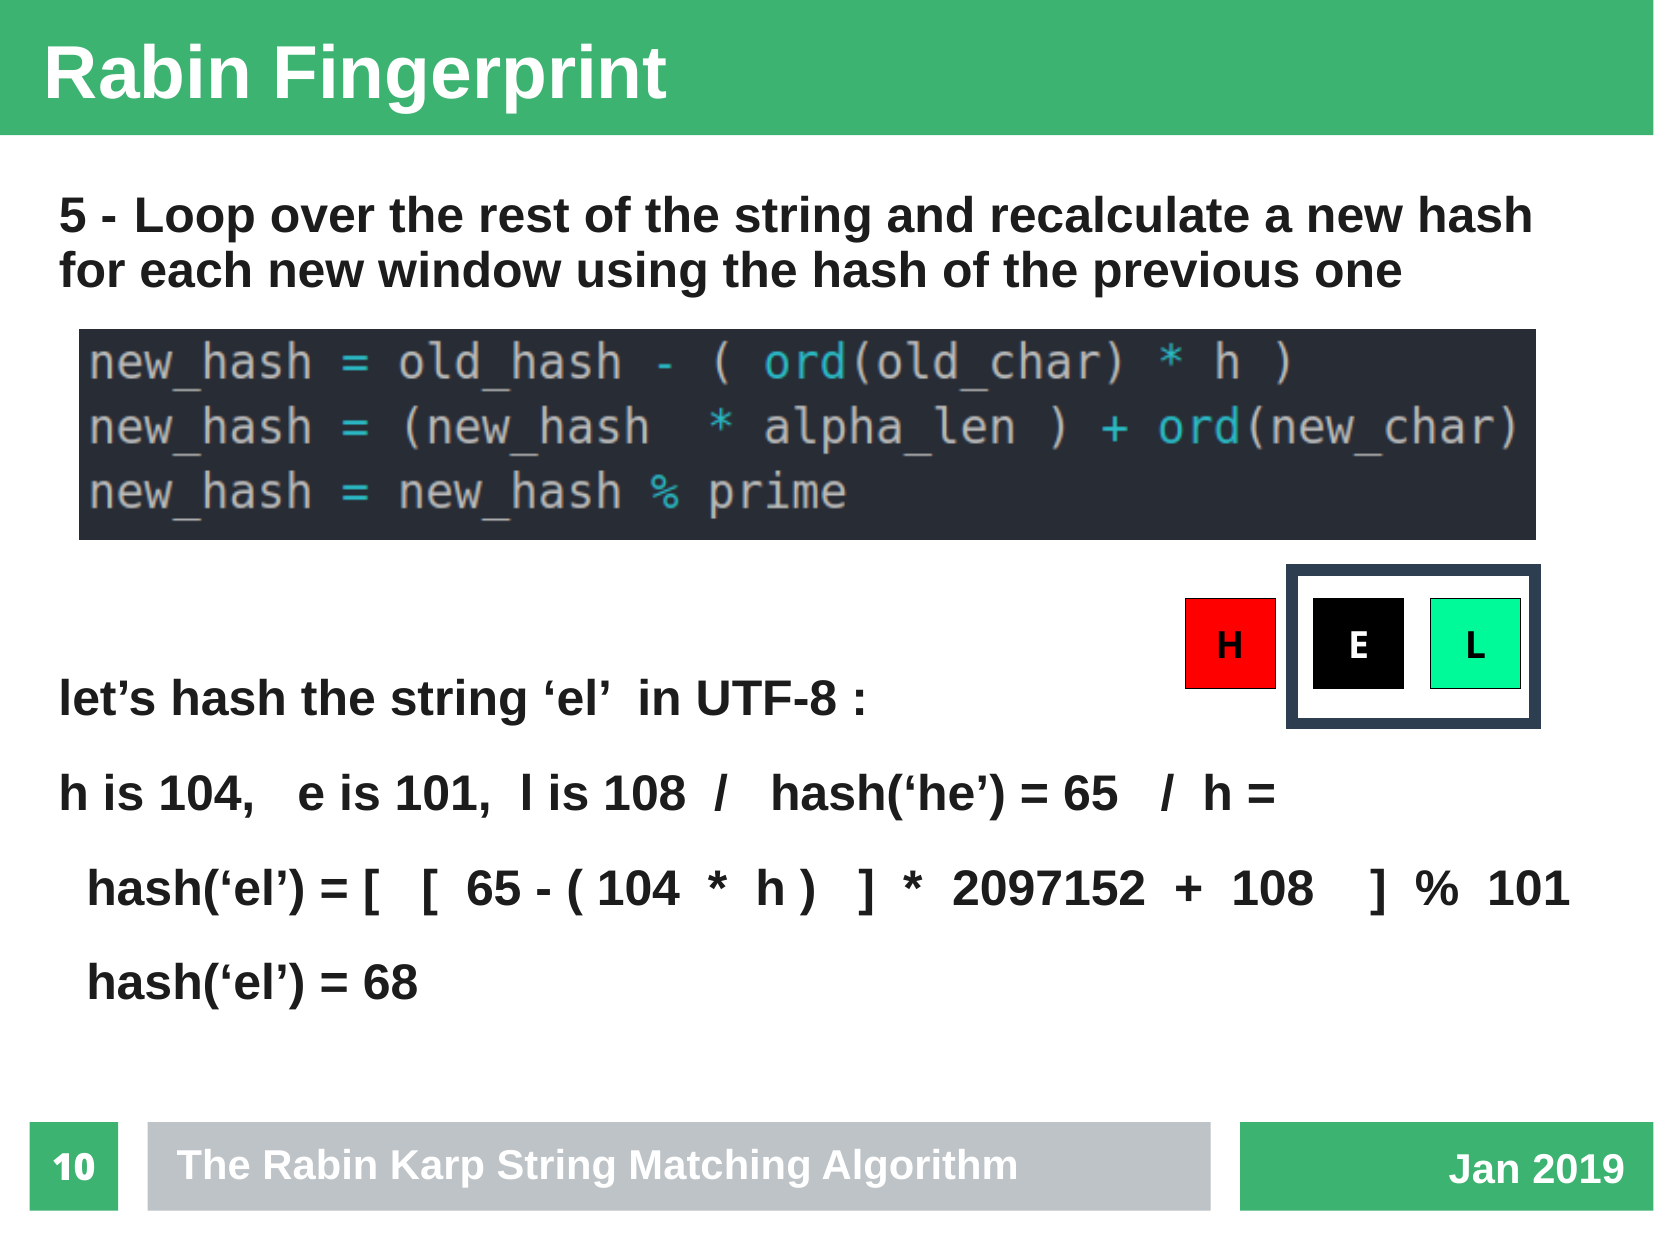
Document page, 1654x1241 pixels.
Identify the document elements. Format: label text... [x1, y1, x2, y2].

list let’s hash the string ‘el’ in UTF-8 : h is 104, e is 101, l is 108 / hash(‘he’) = 65 / h = hash(‘el’) = [ [ 65 - ( 104 * h ) ] * 2097152 + 108 ] % 101 hash(‘el’) = 68 [58, 570, 1605, 1111]
title Rabin Fingerprint [43, 24, 1653, 115]
text_box The Rabin Karp String Matching Algorithm [161, 1133, 1156, 1197]
text_box Jan 2019 [1433, 1138, 1654, 1203]
list 5 - Loop over the rest of the string and recalculate a new hash for each new window using the hash of the previous one [59, 186, 1606, 597]
picture [79, 329, 1536, 541]
